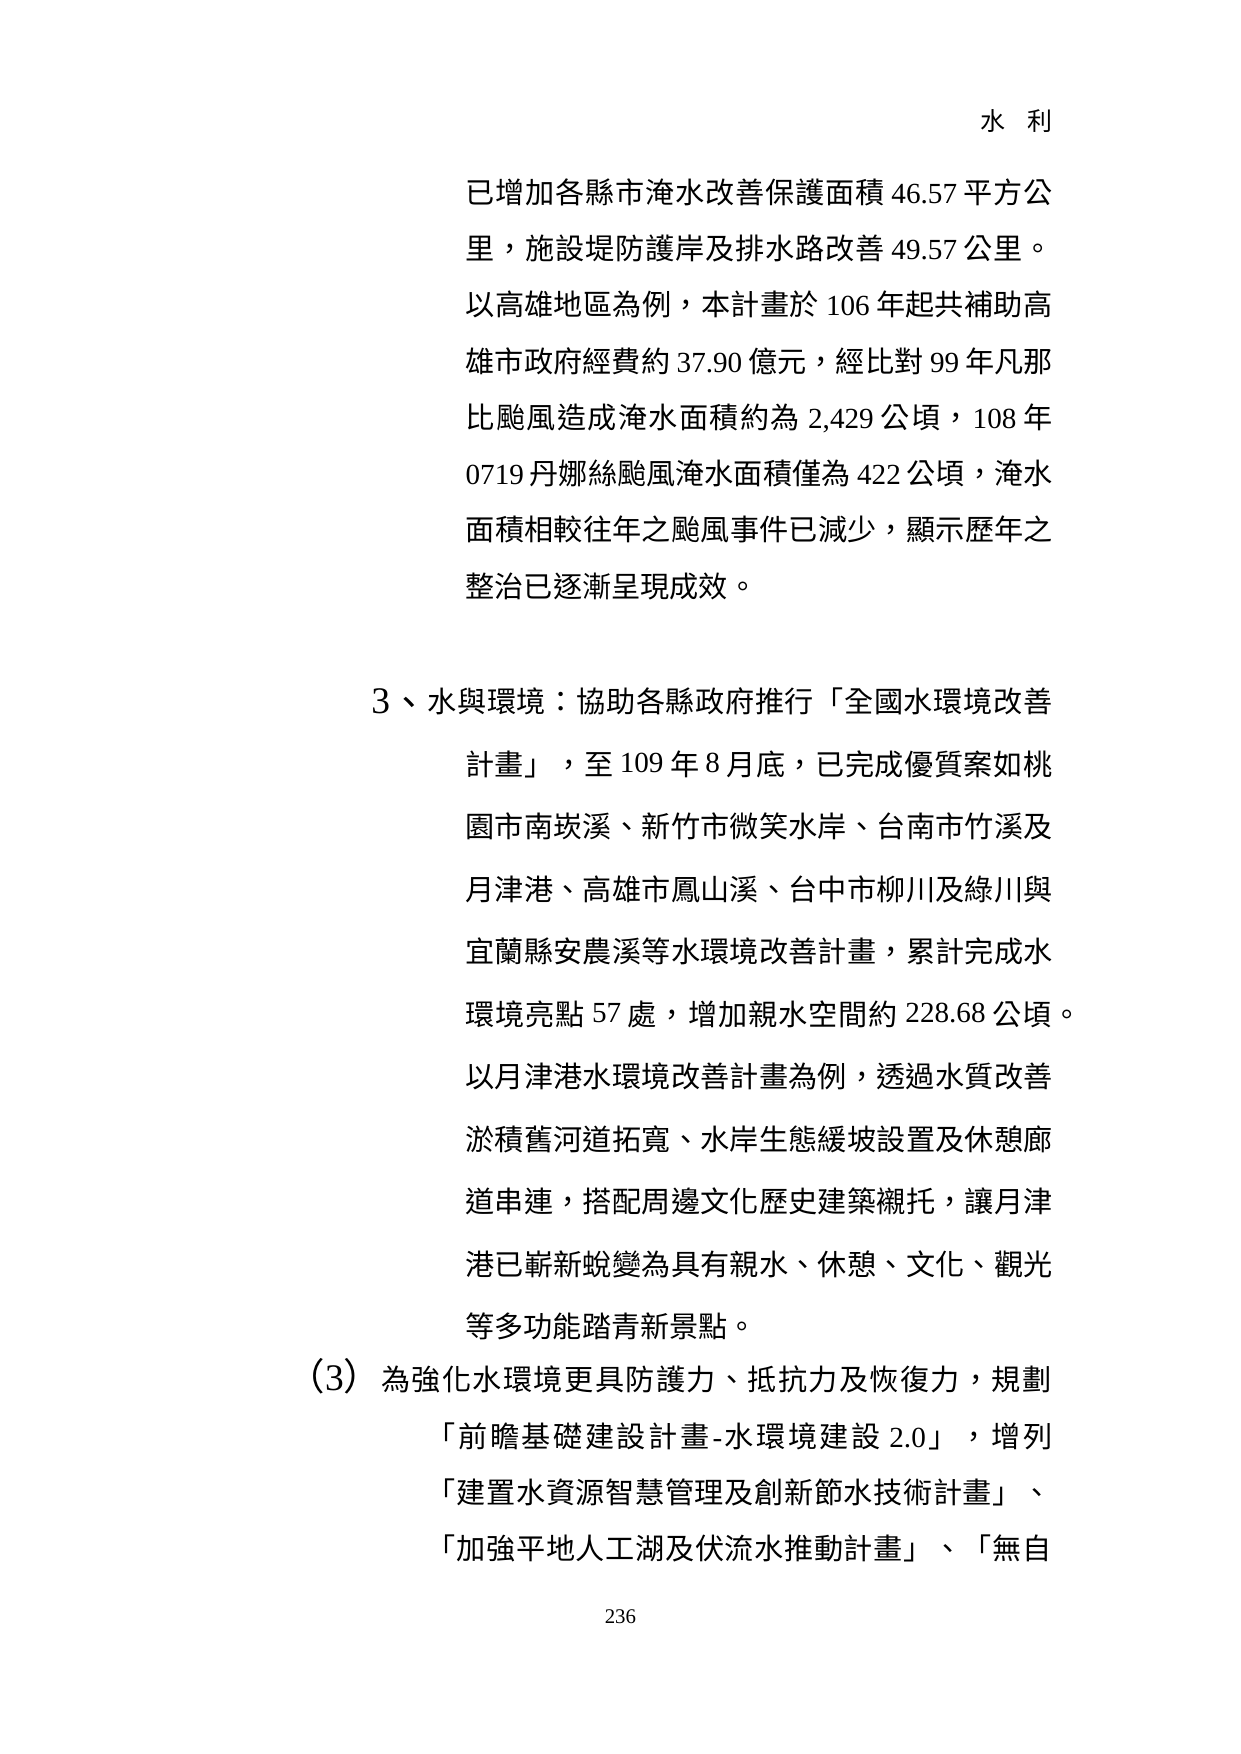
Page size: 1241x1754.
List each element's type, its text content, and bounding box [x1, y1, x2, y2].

list 已增加各縣市淹水改善保護面積46.57平方公里，施設堤防護岸及排水路改善49.57公里。以高雄地區為例，本計畫於106年起共補助高雄市政府經費約37.90億元，經比對99年凡那比颱風造成淹水面積約為2,429公頃，108年0719丹娜絲颱風淹水面積僅為422公頃，淹水面積相較往年之颱風事件已減少，顯示歷年之整治已逐漸呈現成效。 [371, 158, 1053, 608]
list 水與環境：協助各縣政府推行「全國水環境改善計畫」，至109年8月底，已完成優質案如桃園市南崁溪、新竹市微笑水岸、台南市竹溪及月津港、高雄市鳳山溪、台中市柳川及綠川與宜蘭縣安農溪等水環境改善計畫，累計完成水環境亮點57處，增加親水空間約228.68公頃。以月津港水環境改善計畫為例，透過水質改善、淤積舊河道拓寬、水岸生態緩坡設置及休憩廊道串連，搭配周邊文化歷史建築襯托，讓月津港已嶄新蛻變為具有親水、休憩、文化、觀光等多功能踏青新景點。 [371, 658, 1053, 1346]
list 為強化水環境更具防護力、抵抗力及恢復力，規劃「前瞻基礎建設計畫-水環境建設2.0」，增列「建置水資源智慧管理及創新節水技術計畫」、「加強平地人工湖及伏流水推動計畫」、「無自 [287, 1346, 1053, 1571]
